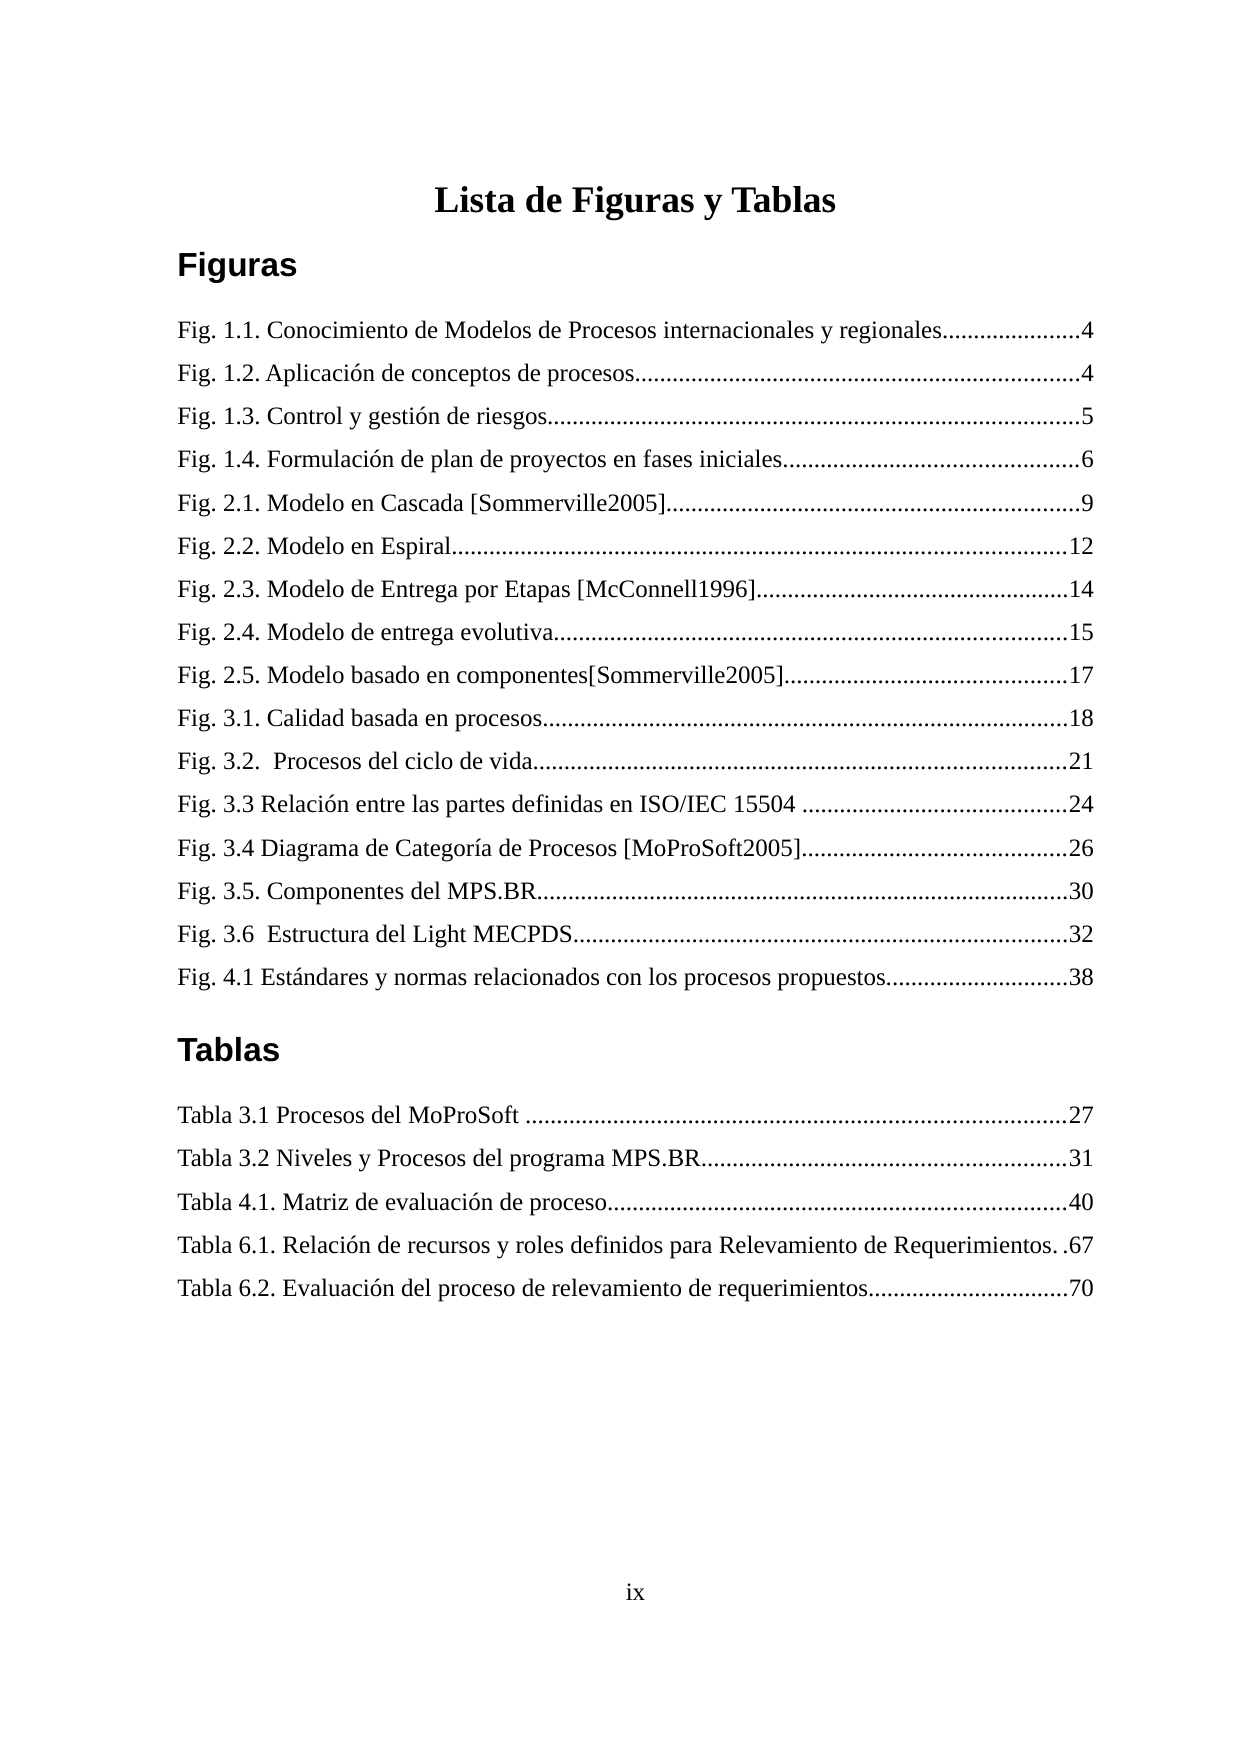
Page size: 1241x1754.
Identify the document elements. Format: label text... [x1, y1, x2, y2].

text Fig. 3.6 Estructura del Light MECPDS 32 [177, 919, 1093, 948]
subtitle Figuras [177, 245, 1093, 283]
text Tabla 3.1 Procesos del MoProSoft 27 [177, 1100, 1093, 1129]
text Fig. 3.3 Relación entre las partes definidas en ISO/IEC 15504 24 [177, 789, 1093, 818]
text Fig. 1.3. Control y gestión de riesgos 5 [177, 401, 1093, 430]
text Fig. 1.1. Conocimiento de Modelos de Procesos internacionales y regionales 4 [177, 315, 1093, 344]
title Lista de Figuras y Tablas [177, 177, 1093, 220]
text Tabla 4.1. Matriz de evaluación de proceso 40 [177, 1187, 1093, 1215]
text Fig. 3.2. Procesos del ciclo de vida 21 [177, 746, 1093, 775]
text Tabla 6.1. Relación de recursos y roles definidos para Relevamiento de Requerimientos 67 [177, 1230, 1093, 1258]
text Tabla 6.2. Evaluación del proceso de relevamiento de requerimientos 70 [177, 1273, 1093, 1302]
text Tabla 3.2 Niveles y Procesos del programa MPS.BR 31 [177, 1143, 1093, 1172]
subtitle Tablas [177, 1030, 1093, 1069]
text Fig. 3.5. Componentes del MPS.BR 30 [177, 876, 1093, 904]
text Fig. 1.4. Formulación de plan de proyectos en fases iniciales. 6 [177, 444, 1093, 473]
text Fig. 2.2. Modelo en Espiral 12 [177, 531, 1093, 559]
text Fig. 2.3. Modelo de Entrega por Etapas [McConnell1996] 14 [177, 574, 1093, 603]
text Fig. 3.1. Calidad basada en procesos 18 [177, 703, 1093, 732]
text Fig. 2.5. Modelo basado en componentes[Sommerville2005] 17 [177, 660, 1093, 689]
text Fig. 1.2. Aplicación de conceptos de procesos. 4 [177, 358, 1093, 387]
text Fig. 2.4. Modelo de entrega evolutiva. 15 [177, 617, 1093, 646]
text Fig. 2.1. Modelo en Cascada [Sommerville2005] 9 [177, 488, 1093, 516]
text Fig. 3.4 Diagrama de Categoría de Procesos [MoProSoft2005] 26 [177, 833, 1093, 861]
text Fig. 4.1 Estándares y normas relacionados con los procesos propuestos. 38 [177, 962, 1093, 991]
